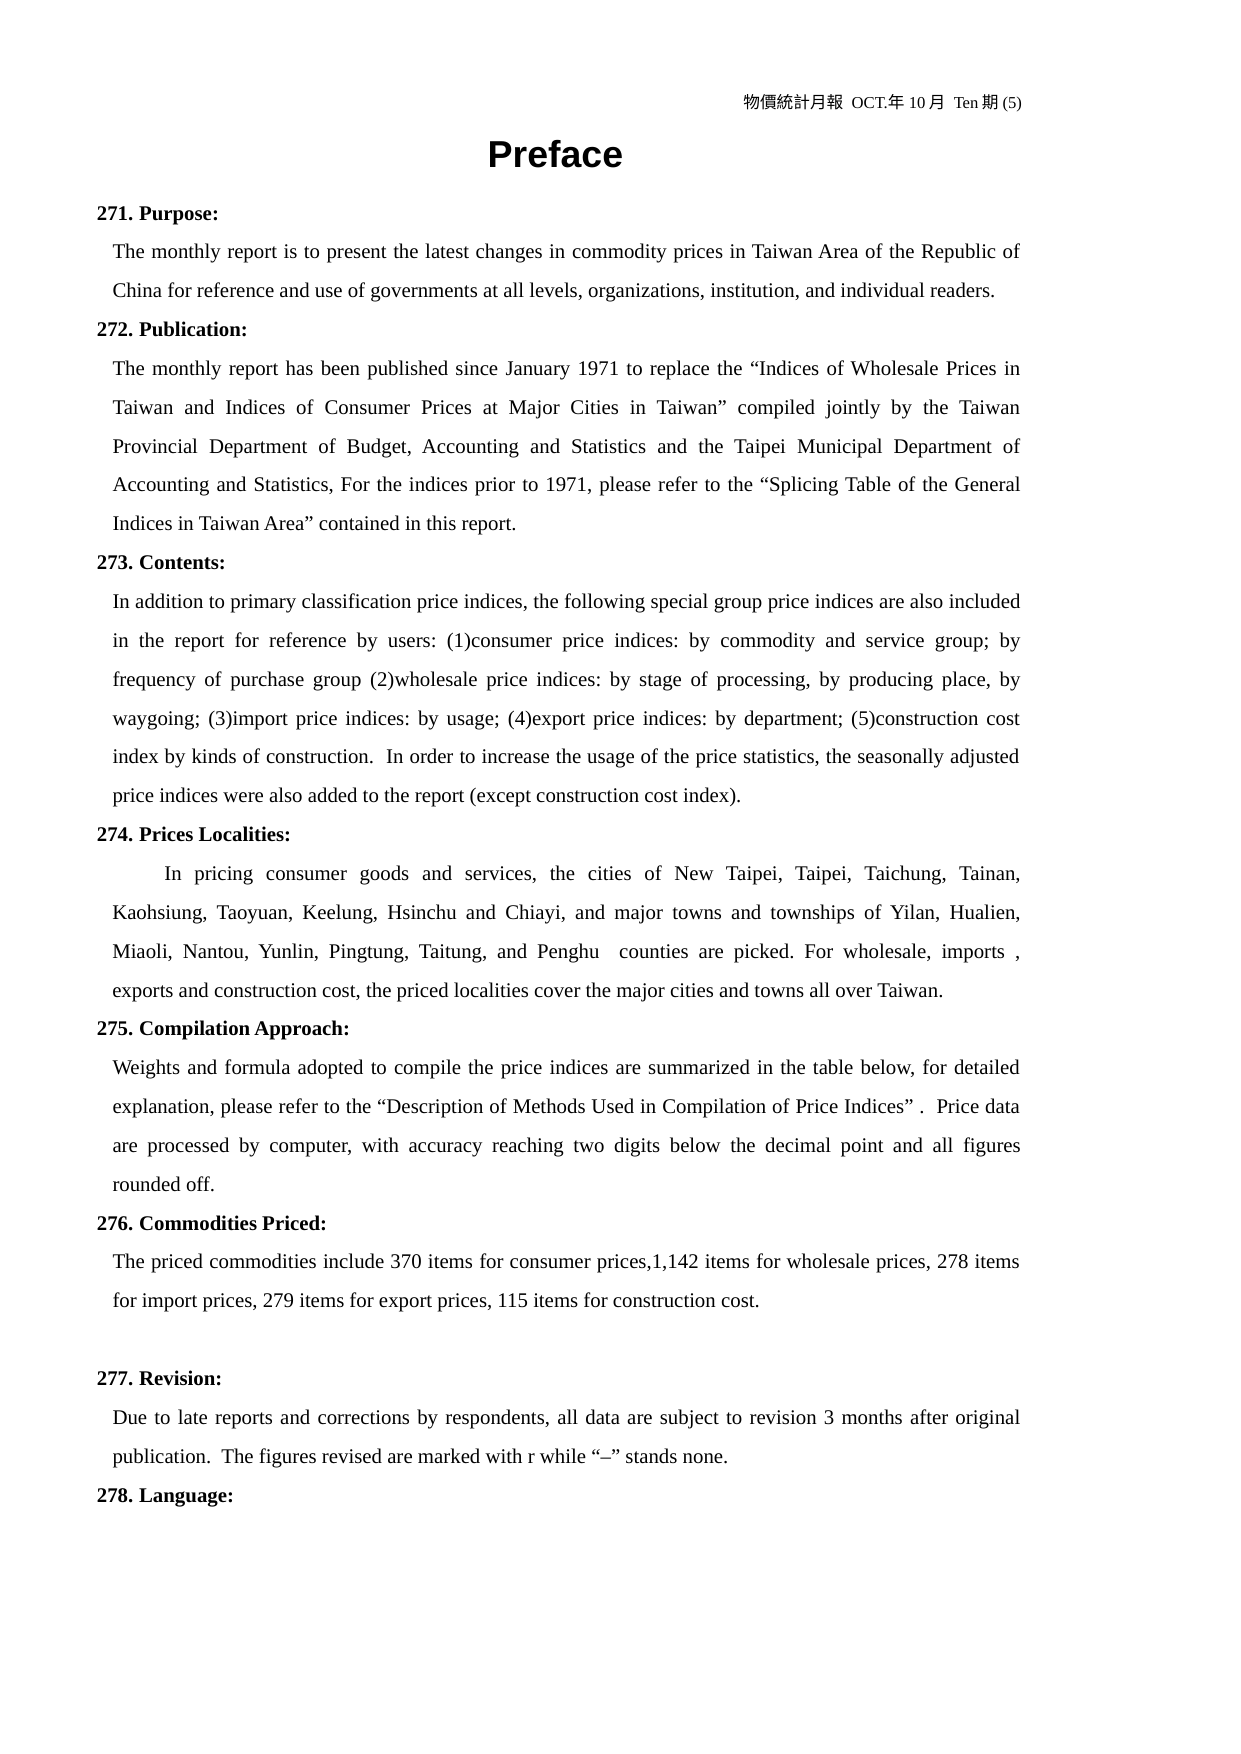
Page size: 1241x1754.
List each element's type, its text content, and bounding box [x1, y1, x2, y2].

text In pricing consumer goods and services, the cities of New Taipei, Taipei, Taichung, Tainan, Kaohsiung, Taoyuan, Keelung, Hsinchu and Chiayi, and major towns and townships of Yilan, Hualien, Miaoli, Nantou, Yunlin, Pingtung, Taitung, and Penghu counties are picked. For wholesale, imports , exports and construction cost, the priced localities cover the major cities and towns all over Taiwan. [112, 854, 1022, 1009]
list Commodities Priced: [97, 1204, 1022, 1243]
text The priced commodities include 370 items for consumer prices,1,142 items for wholesale prices, 278 items for import prices, 279 items for export prices, 115 items for construction cost. [112, 1243, 1022, 1320]
text Weights and formula adopted to compile the price indices are summarized in the table below, for detailed explanation, please refer to the “Description of Methods Used in Compilation of Price Indices” . Price data are processed by computer, with accuracy reaching two digits below the decimal point and all figures rounded off. [112, 1048, 1022, 1204]
list Publication: [97, 310, 1022, 349]
text In addition to primary classification price indices, the following special group price indices are also included in the report for reference by users: (1)consumer price indices: by commodity and service group; by frequency of purchase group (2)wholesale price indices: by stage of processing, by producing place, by waygoing; (3)import price indices: by usage; (4)export price indices: by department; (5)construction cost index by kinds of construction. In order to increase the usage of the price statistics, the seasonally adjusted price indices were also added to the report (except construction cost index). [112, 582, 1022, 815]
list Purpose: [97, 193, 1022, 232]
list Contents: [97, 543, 1022, 582]
list Language: [97, 1476, 1022, 1514]
text The monthly report is to present the latest changes in commodity prices in Taiwan Area of the Republic of China for reference and use of governments at all levels, organizations, institution, and individual readers. [112, 232, 1022, 310]
list Compilation Approach: [97, 1009, 1022, 1048]
list Revision: [97, 1359, 1022, 1398]
text The monthly report has been published since January 1971 to replace the “Indices of Wholesale Prices in Taiwan and Indices of Consumer Prices at Major Cities in Taiwan” compiled jointly by the Taiwan Provincial Department of Budget, Accounting and Statistics and the Taipei Municipal Department of Accounting and Statistics, For the indices prior to 1971, please refer to the “Splicing Table of the General Indices in Taiwan Area” contained in this report. [112, 349, 1022, 543]
text Due to late reports and corrections by respondents, all data are subject to revision 3 months after original publication. The figures revised are marked with r while “–” stands none. [112, 1398, 1022, 1476]
subtitle Preface [89, 116, 1022, 193]
list Prices Localities: [97, 815, 1022, 854]
